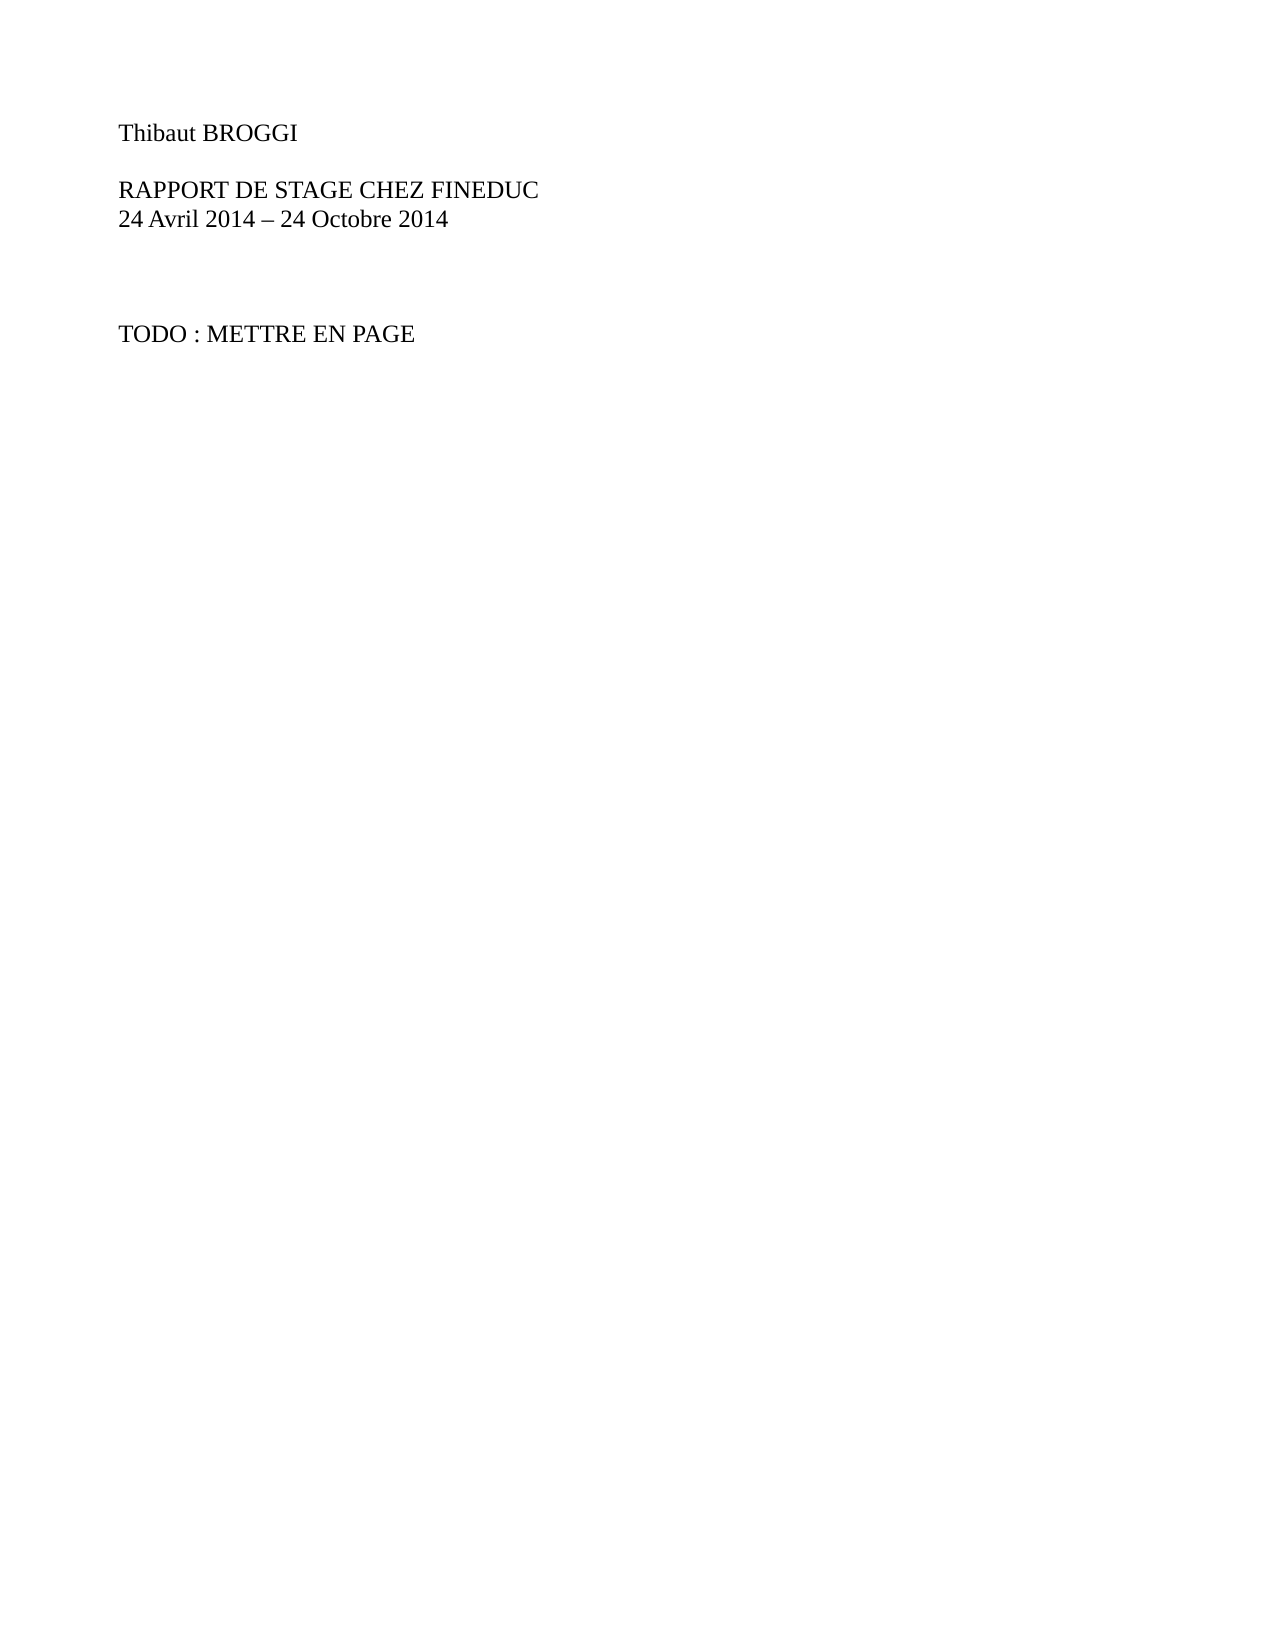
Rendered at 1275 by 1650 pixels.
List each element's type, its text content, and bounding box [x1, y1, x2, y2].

text TODO : METTRE EN PAGE [118, 319, 1157, 348]
text Thibaut BROGGI [118, 118, 1157, 147]
text RAPPORT DE STAGE CHEZ FINEDUC [118, 176, 1157, 204]
text 24 Avril 2014 – 24 Octobre 2014 [118, 204, 1157, 233]
